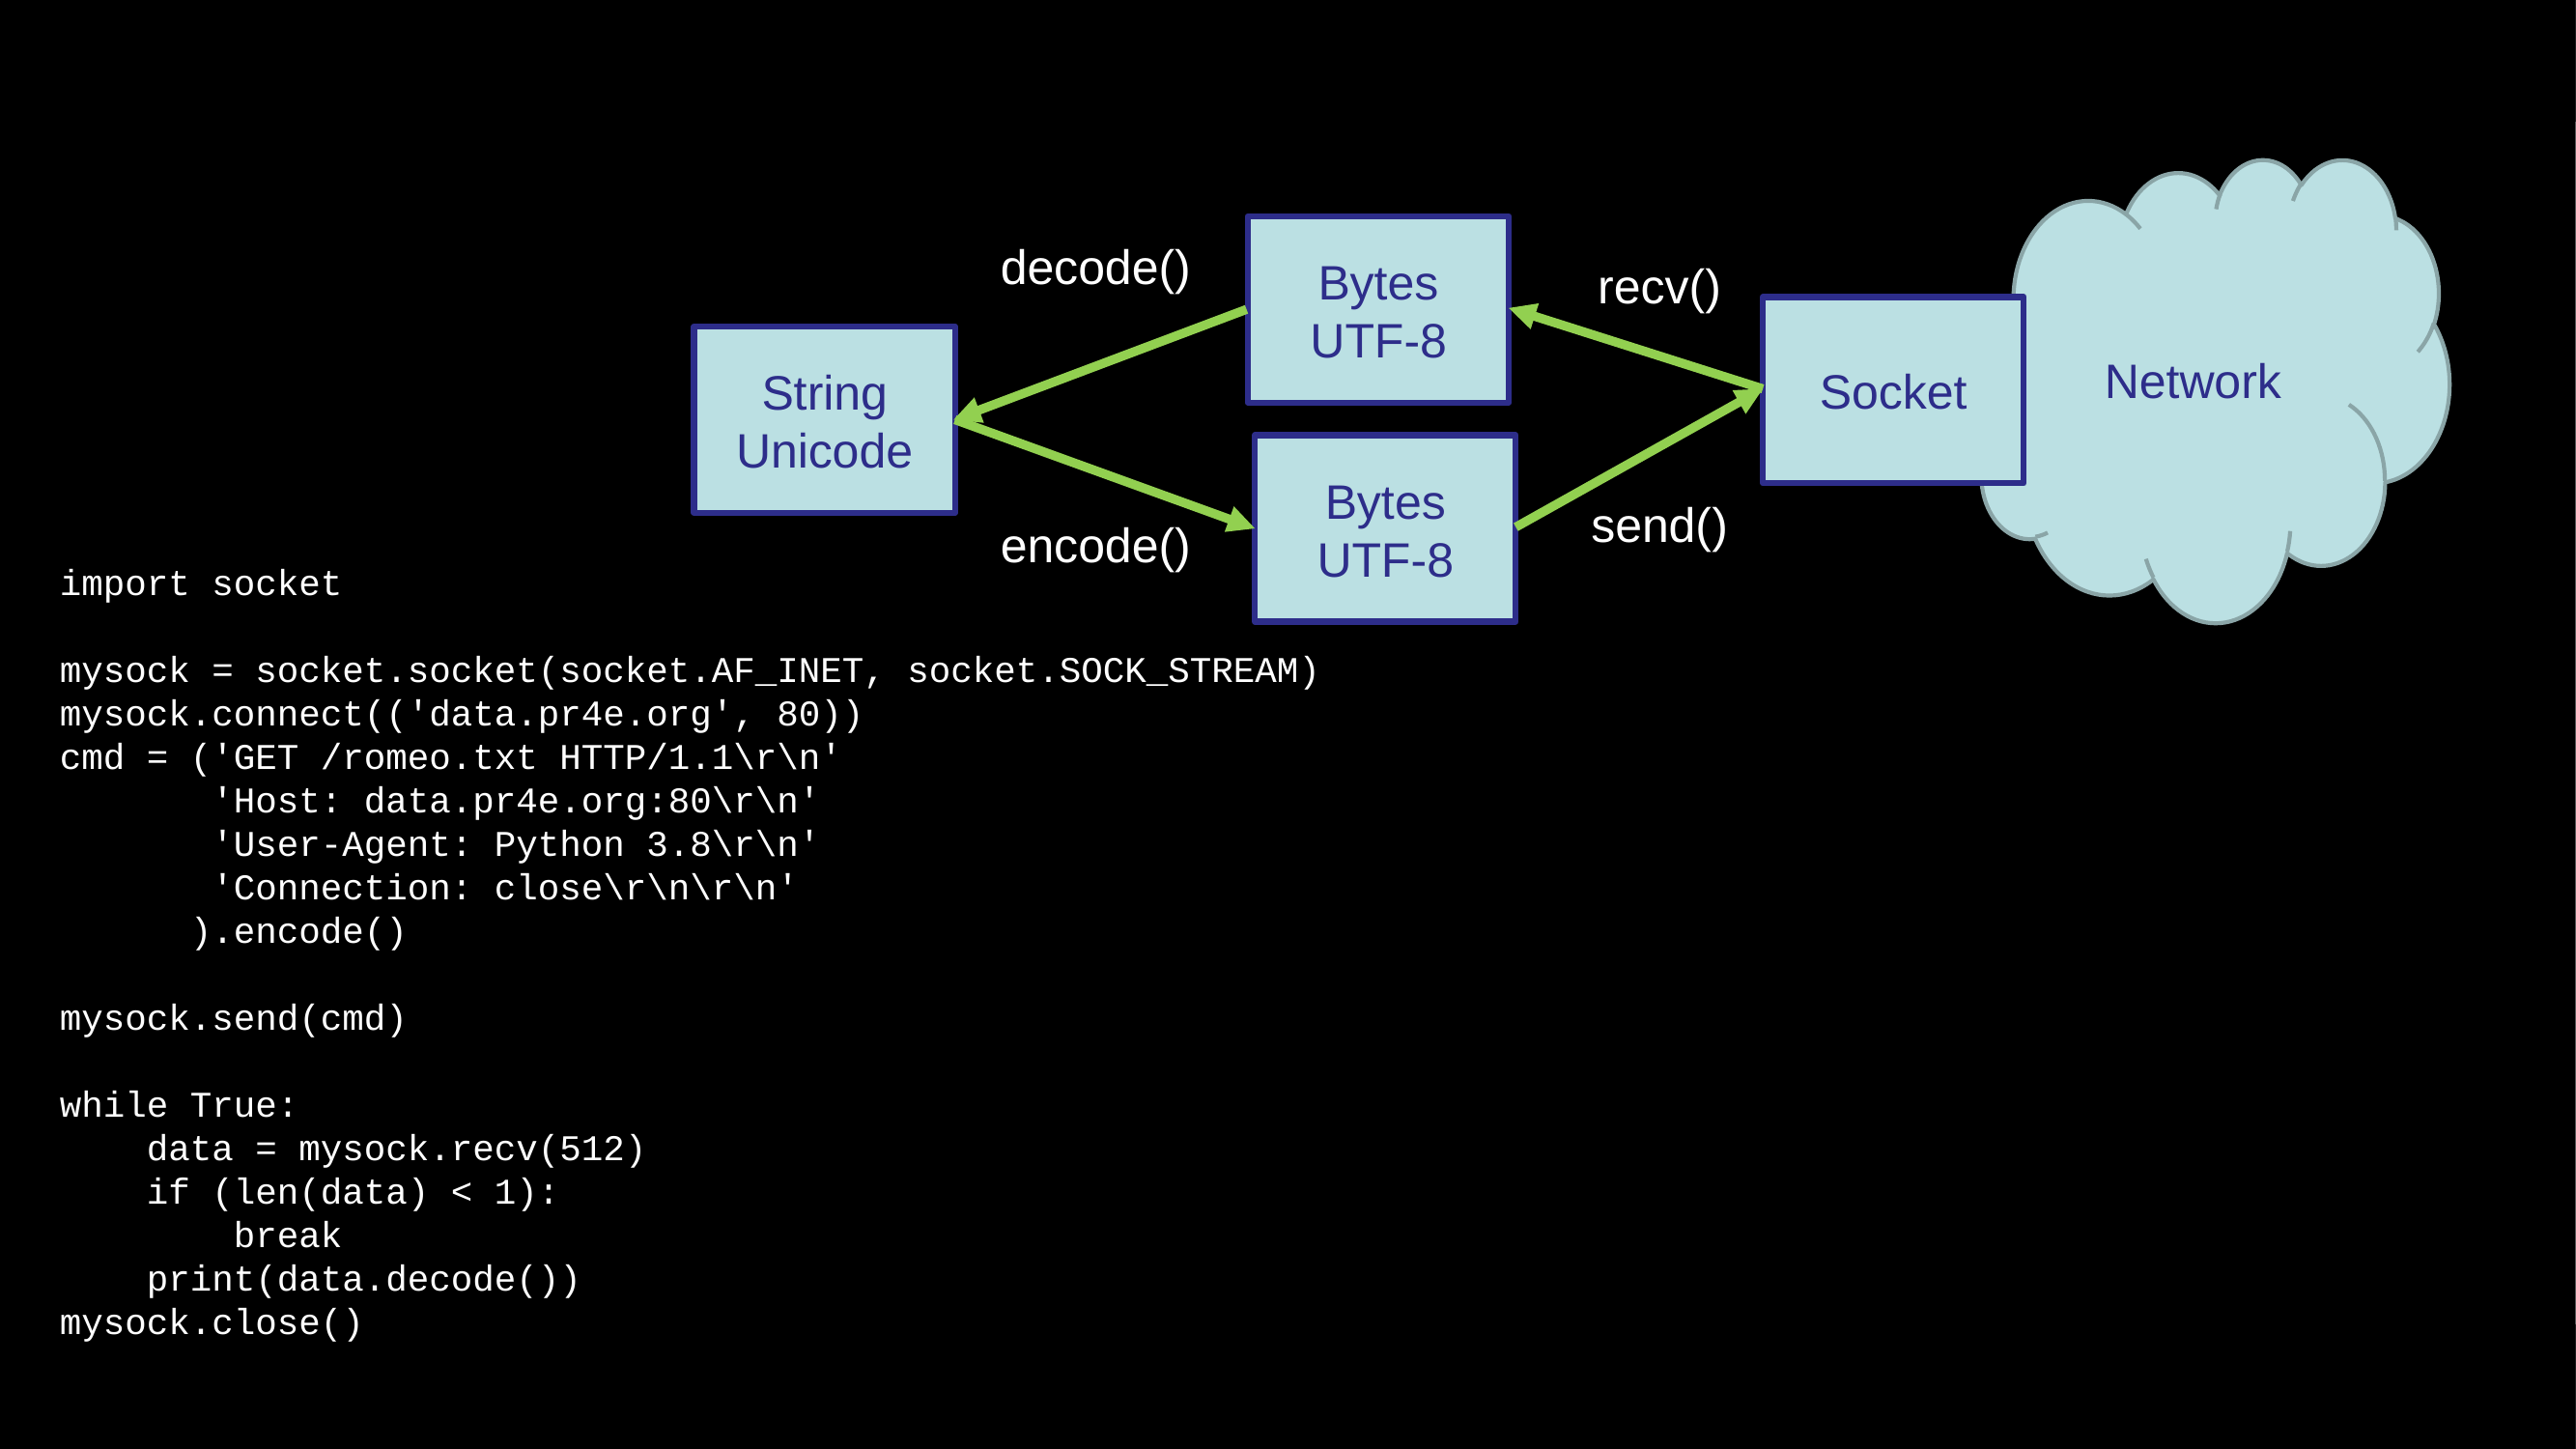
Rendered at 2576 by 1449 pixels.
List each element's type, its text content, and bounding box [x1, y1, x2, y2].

text_box Bytes UTF-8 [1248, 215, 1510, 403]
text_box send() [1576, 487, 1742, 552]
text_box String Unicode [694, 326, 955, 513]
text_box encode() [1085, 539, 1098, 552]
text_box recv() [1583, 248, 1737, 322]
text_box encode() [1111, 539, 1123, 552]
text_box import socket mysock = socket.socket(socket.AF_INET, socket.SOCK_STREAM) mysock.connect(('data.pr4e.org', 80)) cmd = ('GET /romeo.txt HTTP/1.1\r\n' 'Host: data.pr4e.org:80\r\n' 'User-Agent: Python 3.8\r\n' 'Connection: close\r\n\r\n' ).encode() mysock.send(cmd) while True: data = mysock.recv(512) if (len(data) < 1): break print(data.decode()) mysock.close() [45, 552, 1849, 1349]
text_box Socket [1763, 297, 2024, 484]
text_box Bytes UTF-8 [1255, 435, 1516, 552]
text_box encode() [986, 507, 1206, 552]
text_box decode() [986, 229, 1206, 301]
text_box Network [1981, 159, 2450, 624]
